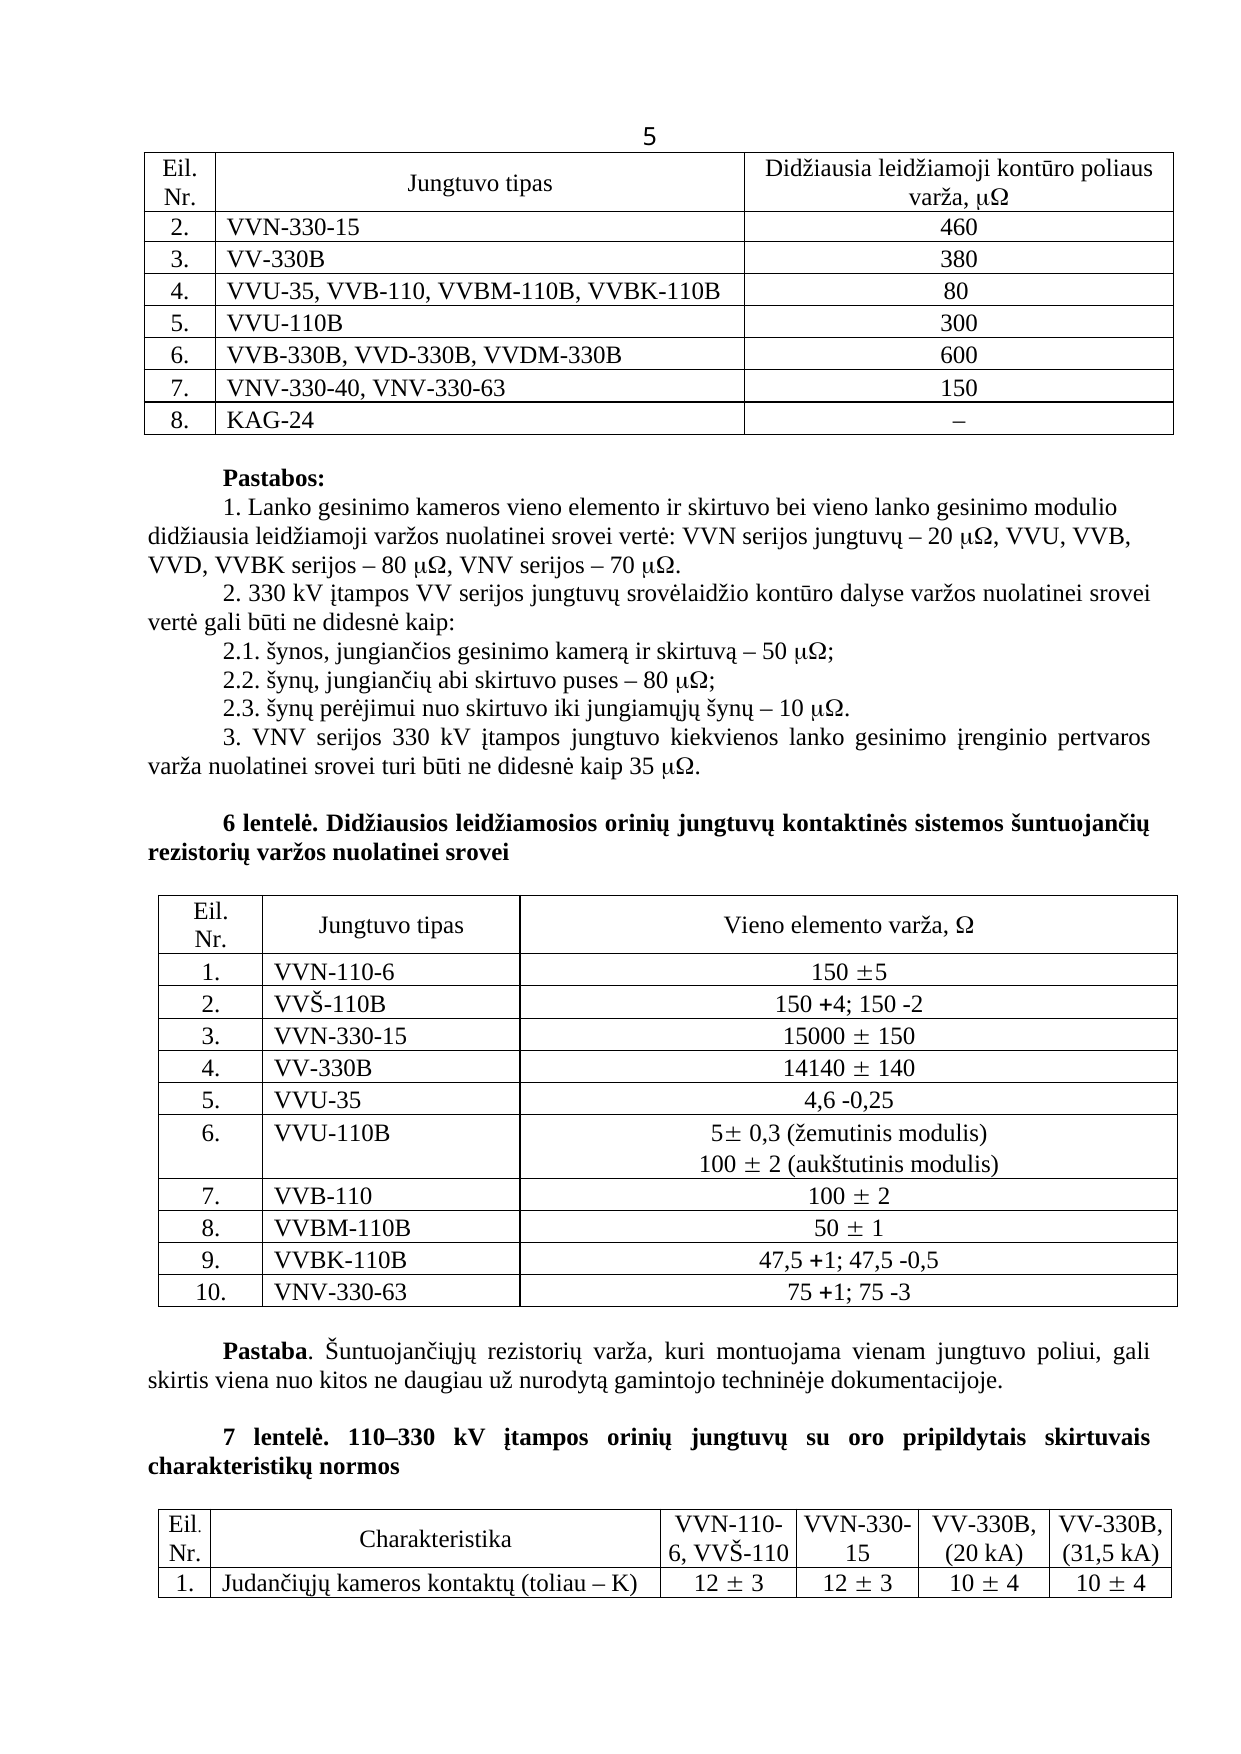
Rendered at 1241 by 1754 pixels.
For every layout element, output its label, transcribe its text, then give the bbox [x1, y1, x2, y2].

table_cell 75 1; 75 -3 [521, 1275, 1177, 1306]
table_cell KAG-24 [216, 403, 744, 434]
table_cell VVB-330B, VVD-330B, VVDM-330B [216, 338, 744, 369]
table_cell 7. [159, 1179, 262, 1210]
table_cell 2. [145, 212, 215, 241]
table_header Jungtuvo tipas [216, 153, 744, 211]
table_cell 380 [745, 242, 1173, 273]
table_header Charakteristika [211, 1510, 660, 1567]
table_cell 9. [159, 1243, 262, 1274]
text 2.3. šynų perėjimui nuo skirtuvo iki jungiamųjų šynų – 10 . [148, 693, 1152, 722]
table_cell VNV-330-63 [263, 1275, 519, 1306]
table_header VV-330B, (31,5 kA) [1050, 1510, 1171, 1567]
table_header Vieno elemento varža,  [521, 896, 1177, 953]
table_header VV-330B, (20 kA) [919, 1510, 1049, 1567]
table_cell VVBK-110B [263, 1243, 519, 1274]
table_cell VVN-110-6 [263, 954, 519, 985]
table_header Didžiausia leidžiamoji kontūro poliaus varža,  [745, 153, 1173, 211]
table_cell VVŠ-110B [263, 986, 519, 1018]
table_cell 12  3 [797, 1568, 918, 1597]
table_header Eil. Nr. [145, 153, 215, 211]
table_cell Judančiųjų kameros kontaktų (toliau – K) [211, 1568, 660, 1597]
text 1. Lanko gesinimo kameros vieno elemento ir skirtuvo bei vieno lanko gesinimo modulio didžiausia leidžiamoji varžos nuolatinei srovei vertė: VVN serijos jungtuvų – 20 , VVU, VVB, VVD, VVBK serijos – 80 , VNV serijos – 70 . [148, 492, 1152, 578]
table_cell 600 [745, 338, 1173, 369]
table_cell 10  4 [919, 1568, 1049, 1597]
text 6 lentelė. Didžiausios leidžiamosios orinių jungtuvų kontaktinės sistemos šuntuojančių rezistorių varžos nuolatinei srovei [148, 808, 1152, 866]
table_cell 8. [145, 403, 215, 434]
table_cell 5 0,3 (žemutinis modulis) 100  2 (aukštutinis modulis) [521, 1115, 1177, 1177]
table_cell VVBM-110B [263, 1211, 519, 1242]
text Pastaba. Šuntuojančiųjų rezistorių varža, kuri montuojama vienam jungtuvo poliui, gali skirtis viena nuo kitos ne daugiau už nurodytą gamintojo techninėje dokumentacijoje. [148, 1336, 1152, 1393]
table_header VVN-110-6, VVŠ-110 [661, 1510, 796, 1567]
table_cell 150 5 [521, 954, 1177, 985]
table_cell 10  4 [1050, 1568, 1171, 1597]
table_cell 4,6 -0,25 [521, 1083, 1177, 1114]
table_cell 5. [145, 306, 215, 337]
table_cell VVU-35, VVB-110, VVBM-110B, VVBK-110B [216, 274, 744, 305]
table_cell VNV-330-40, VNV-330-63 [216, 370, 744, 401]
table_cell 4. [159, 1051, 262, 1082]
table_cell 3. [159, 1019, 262, 1050]
table_cell 14140  140 [521, 1051, 1177, 1082]
text Pastabos: [148, 463, 1152, 492]
table_header Eil. Nr. [159, 896, 262, 953]
text 2.1. šynos, jungiančios gesinimo kamerą ir skirtuvą – 50 ; [148, 636, 1152, 665]
table_cell 10. [159, 1275, 262, 1306]
table_cell VVU-110B [216, 306, 744, 337]
text 7 lentelė. 110–330 kV įtampos orinių jungtuvų su oro pripildytais skirtuvais charakteristikų normos [148, 1422, 1152, 1480]
table_header Jungtuvo tipas [263, 896, 519, 953]
table_cell 5. [159, 1083, 262, 1114]
table_cell 7. [145, 370, 215, 401]
table_cell 8. [159, 1211, 262, 1242]
table_header VVN-330-15 [797, 1510, 918, 1567]
table_cell 1. [159, 954, 262, 985]
table_cell 50  1 [521, 1211, 1177, 1242]
table_cell VVU-35 [263, 1083, 519, 1114]
text 3. VNV serijos 330 kV įtampos jungtuvo kiekvienos lanko gesinimo įrenginio pertvaros varža nuolatinei srovei turi būti ne didesnė kaip 35 . [148, 722, 1152, 780]
table_cell 1. [159, 1568, 210, 1597]
table_cell 150 4; 150 -2 [521, 986, 1177, 1018]
table_cell 6. [159, 1115, 262, 1177]
table_cell VV-330B [216, 242, 744, 273]
table_cell VVU-110B [263, 1115, 519, 1177]
text 2. 330 kV įtampos VV serijos jungtuvų srovėlaidžio kontūro dalyse varžos nuolatinei srovei vertė gali būti ne didesnė kaip: [148, 578, 1152, 636]
table_cell 4. [145, 274, 215, 305]
table_cell 150 [745, 370, 1173, 401]
table_cell – [745, 403, 1173, 434]
table_cell 6. [145, 338, 215, 369]
table_cell VVB-110 [263, 1179, 519, 1210]
table_cell VVN-330-15 [216, 212, 744, 241]
table_cell 300 [745, 306, 1173, 337]
table_cell 100  2 [521, 1179, 1177, 1210]
table_cell 80 [745, 274, 1173, 305]
table_cell VVN-330-15 [263, 1019, 519, 1050]
table_header Eil. Nr. [159, 1510, 210, 1567]
table_cell VV-330B [263, 1051, 519, 1082]
text 2.2. šynų, jungiančių abi skirtuvo puses – 80 ; [148, 665, 1152, 693]
table_cell 12  3 [661, 1568, 796, 1597]
table_cell 15000  150 [521, 1019, 1177, 1050]
table_cell 460 [745, 212, 1173, 241]
table_cell 47,5 1; 47,5 -0,5 [521, 1243, 1177, 1274]
table_cell 3. [145, 242, 215, 273]
table_cell 2. [159, 986, 262, 1018]
